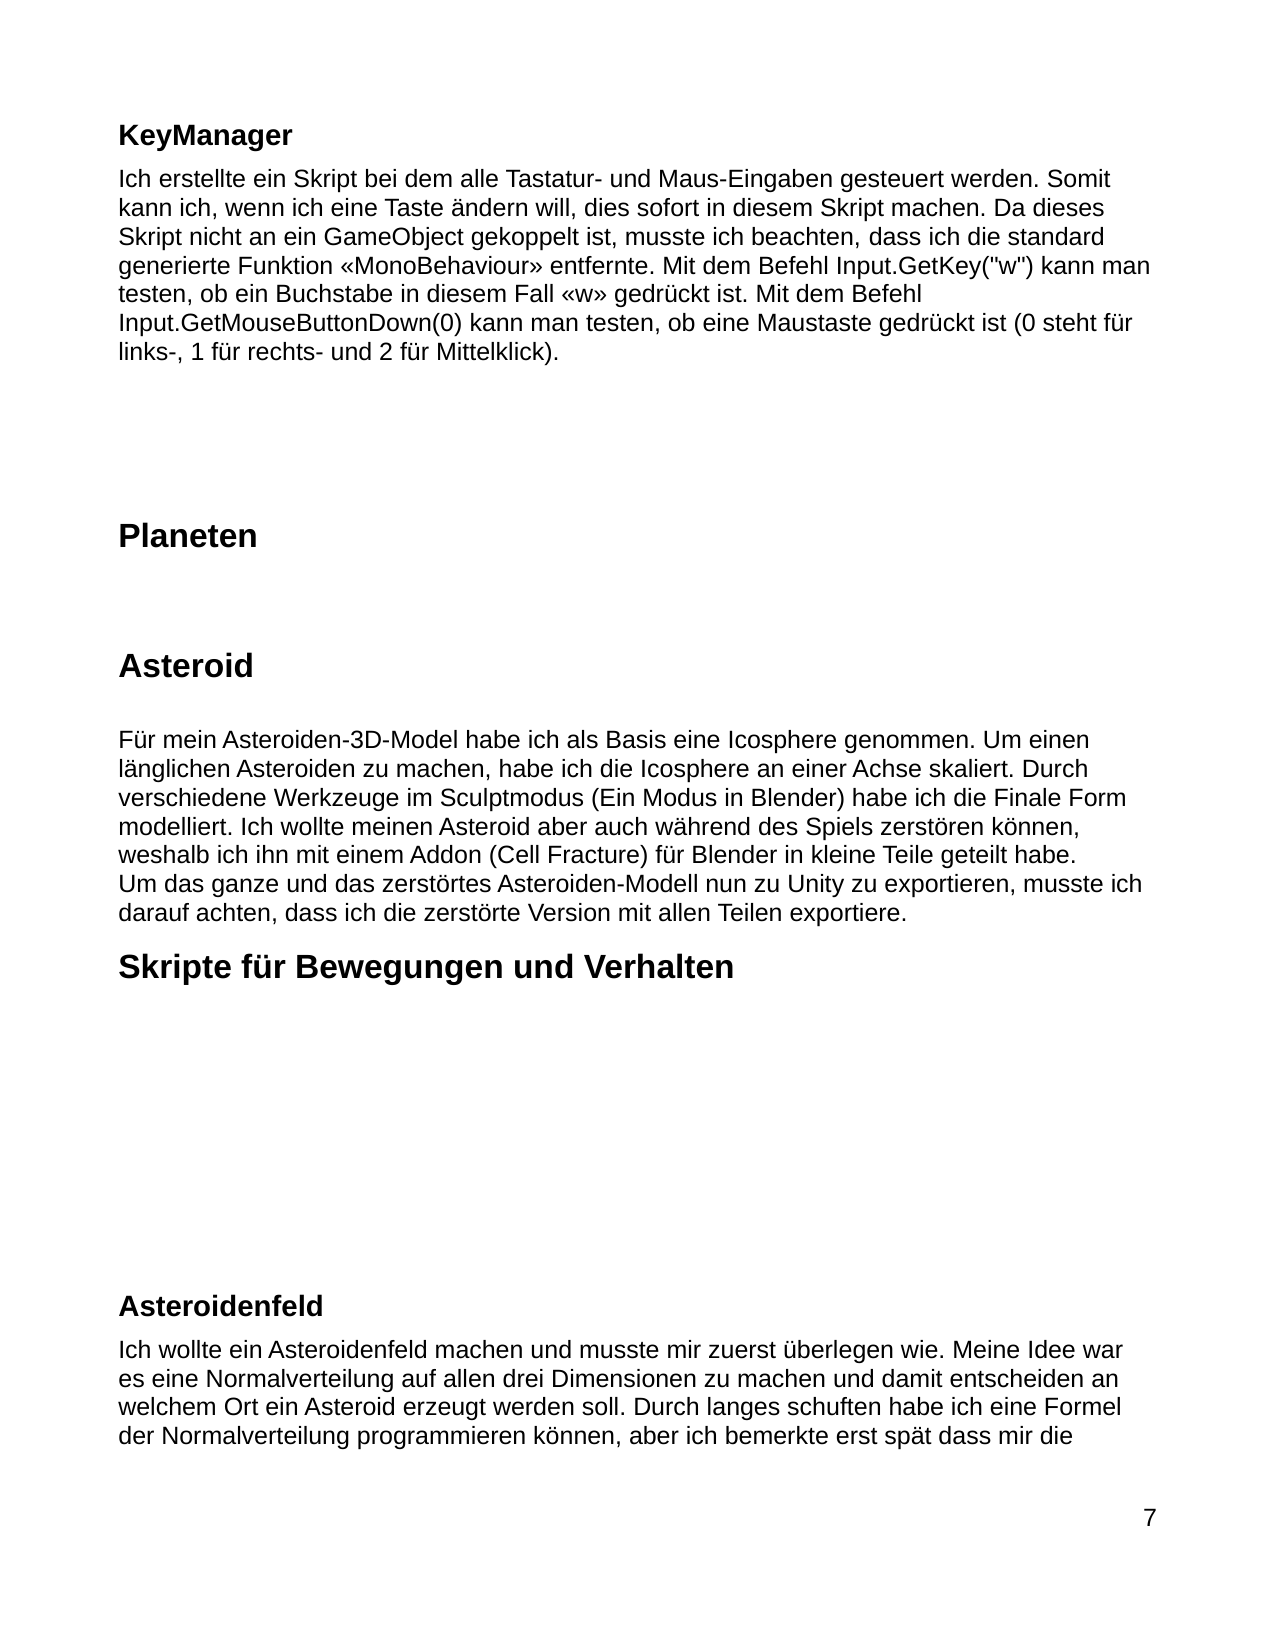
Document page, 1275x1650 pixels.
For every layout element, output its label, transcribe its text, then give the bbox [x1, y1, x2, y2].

subtitle Planeten [118, 516, 1157, 554]
text Ich wollte ein Asteroidenfeld machen und musste mir zuerst überlegen wie. Meine Idee war es eine Normalverteilung auf allen drei Dimensionen zu machen und damit entscheiden an welchem Ort ein Asteroid erzeugt werden soll. Durch langes schuften habe ich eine Formel der Normalverteilung programmieren können, aber ich bemerkte erst spät dass mir die [118, 1335, 1157, 1450]
subtitle Asteroidenfeld [118, 1288, 1157, 1322]
text Ich erstellte ein Skript bei dem alle Tastatur- und Maus-Eingaben gesteuert werden. Somit kann ich, wenn ich eine Taste ändern will, dies sofort in diesem Skript machen. Da dieses Skript nicht an ein GameObject gekoppelt ist, musste ich beachten, dass ich die standard generierte Funktion «MonoBehaviour» entfernte. Mit dem Befehl Input.GetKey("w") kann man testen, ob ein Buchstabe in diesem Fall «w» gedrückt ist. Mit dem Befehl Input.GetMouseButtonDown(0) kann man testen, ob eine Maustaste gedrückt ist (0 steht für links-, 1 für rechts- und 2 für Mittelklick). [118, 164, 1157, 366]
subtitle KeyManager [118, 118, 1157, 152]
subtitle Asteroid [118, 645, 1157, 684]
subtitle Skripte für Bewegungen und Verhalten [118, 947, 1157, 986]
text Für mein Asteroiden-3D-Model habe ich als Basis eine Icosphere genommen. Um einen länglichen Asteroiden zu machen, habe ich die Icosphere an einer Achse skaliert. Durch verschiedene Werkzeuge im Sculptmodus (Ein Modus in Blender) habe ich die Finale Form modelliert. Ich wollte meinen Asteroid aber auch während des Spiels zerstören können, weshalb ich ihn mit einem Addon (Cell Fracture) für Blender in kleine Teile geteilt habe. Um das ganze und das zerstörtes Asteroiden-Modell nun zu Unity zu exportieren, musste ich darauf achten, dass ich die zerstörte Version mit allen Teilen exportiere. [118, 697, 1157, 927]
